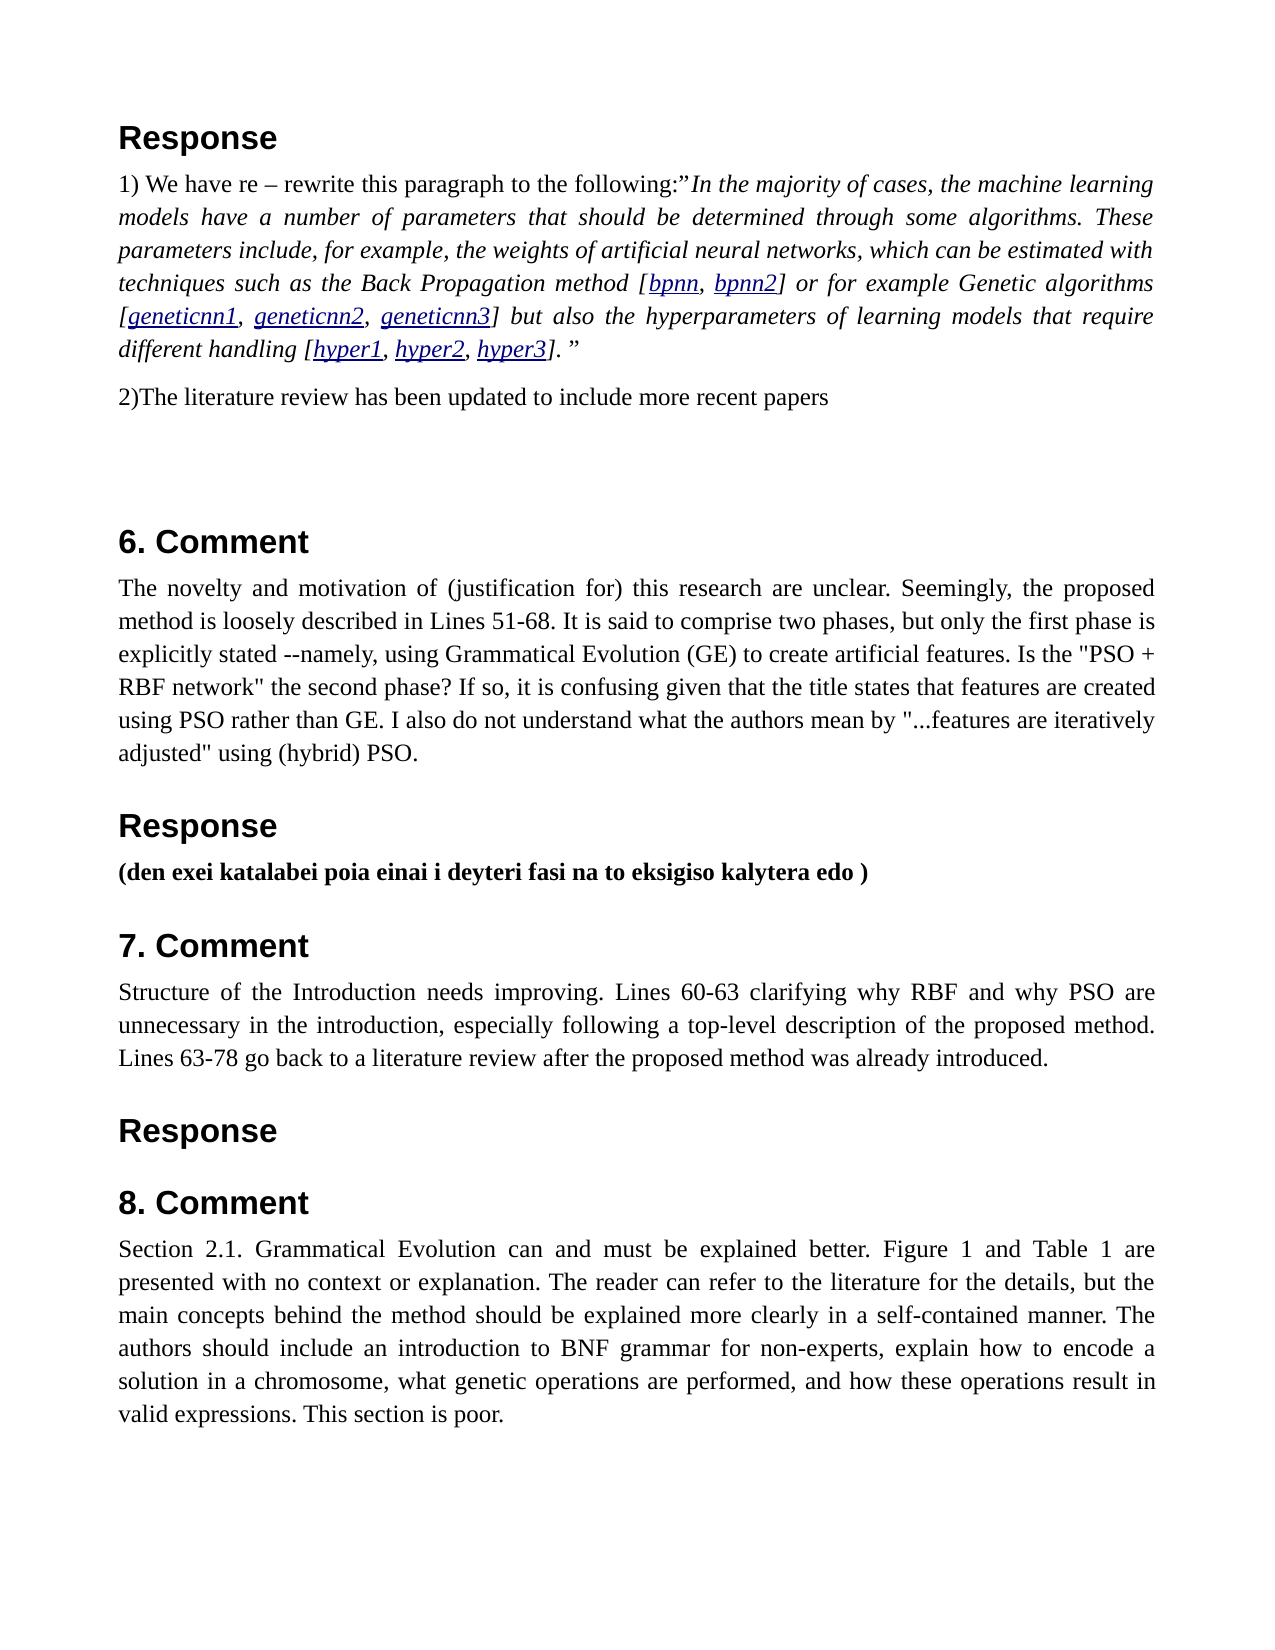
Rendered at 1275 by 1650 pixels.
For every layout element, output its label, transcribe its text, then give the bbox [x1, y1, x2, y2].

subtitle Response [118, 1111, 1157, 1150]
text 1) We have re – rewrite this paragraph to the following:”In the majority of cases, the machine learning models have a number of parameters that should be determined through some algorithms. These parameters include, for example, the weights of artificial neural networks, which can be estimated with techniques such as the Back Propagation method [bpnn, bpnn2] or for example Genetic algorithms [geneticnn1, geneticnn2, geneticnn3] but also the hyperparameters of learning models that require different handling [hyper1, hyper2, hyper3]. ” [118, 169, 1157, 363]
text Structure of the Introduction needs improving. Lines 60-63 clarifying why RBF and why PSO are unnecessary in the introduction, especially following a top-level description of the proposed method. Lines 63-78 go back to a literature review after the proposed method was already introduced. [118, 977, 1157, 1072]
text The novelty and motivation of (justification for) this research are unclear. Seemingly, the proposed method is loosely described in Lines 51-68. It is said to comprise two phases, but only the first phase is explicitly stated --namely, using Grammatical Evolution (GE) to create artificial features. Is the "PSO + RBF network" the second phase? If so, it is confusing given that the title states that features are created using PSO rather than GE. I also do not understand what the authors mean by "...features are iteratively adjusted" using (hybrid) PSO. [118, 573, 1157, 767]
subtitle 6. Comment [118, 522, 1157, 560]
subtitle 8. Comment [118, 1183, 1157, 1221]
text Section 2.1. Grammatical Evolution can and must be explained better. Figure 1 and Table 1 are presented with no context or explanation. The reader can refer to the literature for the details, but the main concepts behind the method should be explained more clearly in a self-contained manner. The authors should include an introduction to BNF grammar for non-experts, explain how to encode a solution in a chromosome, what genetic operations are performed, and how these operations result in valid expressions. This section is poor. [118, 1234, 1157, 1428]
subtitle 7. Comment [118, 926, 1157, 964]
subtitle Response [118, 118, 1157, 157]
subtitle Response [118, 806, 1157, 845]
text (den exei katalabei poia einai i deyteri fasi na to eksigiso kalytera edo ) [118, 857, 1157, 886]
text 2)The literature review has been updated to include more recent papers [118, 382, 1157, 411]
